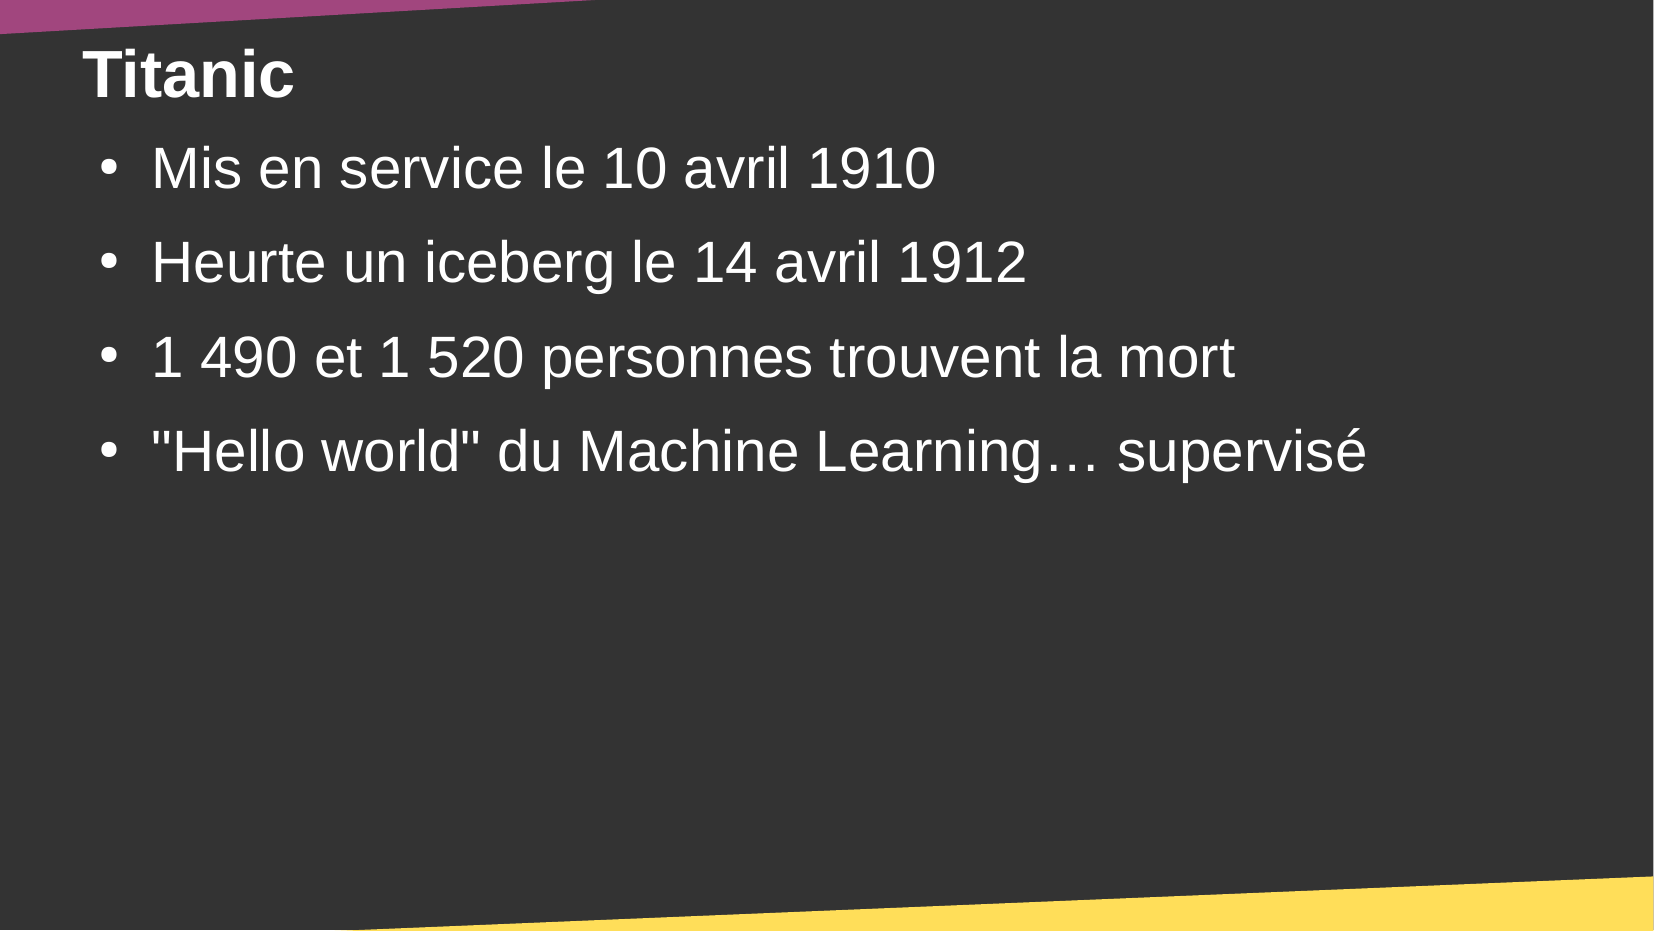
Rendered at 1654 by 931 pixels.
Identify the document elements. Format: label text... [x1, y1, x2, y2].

title Titanic [82, 37, 1571, 114]
text_box [334, 876, 1654, 931]
list Mis en service le 10 avril 1910 Heurte un iceberg le 14 avril 1912 1 490 et 1 520 personnes trouvent la mort "Hello world" du Machine Learning… supervisé [80, 135, 1620, 662]
text_box [0, 0, 595, 35]
